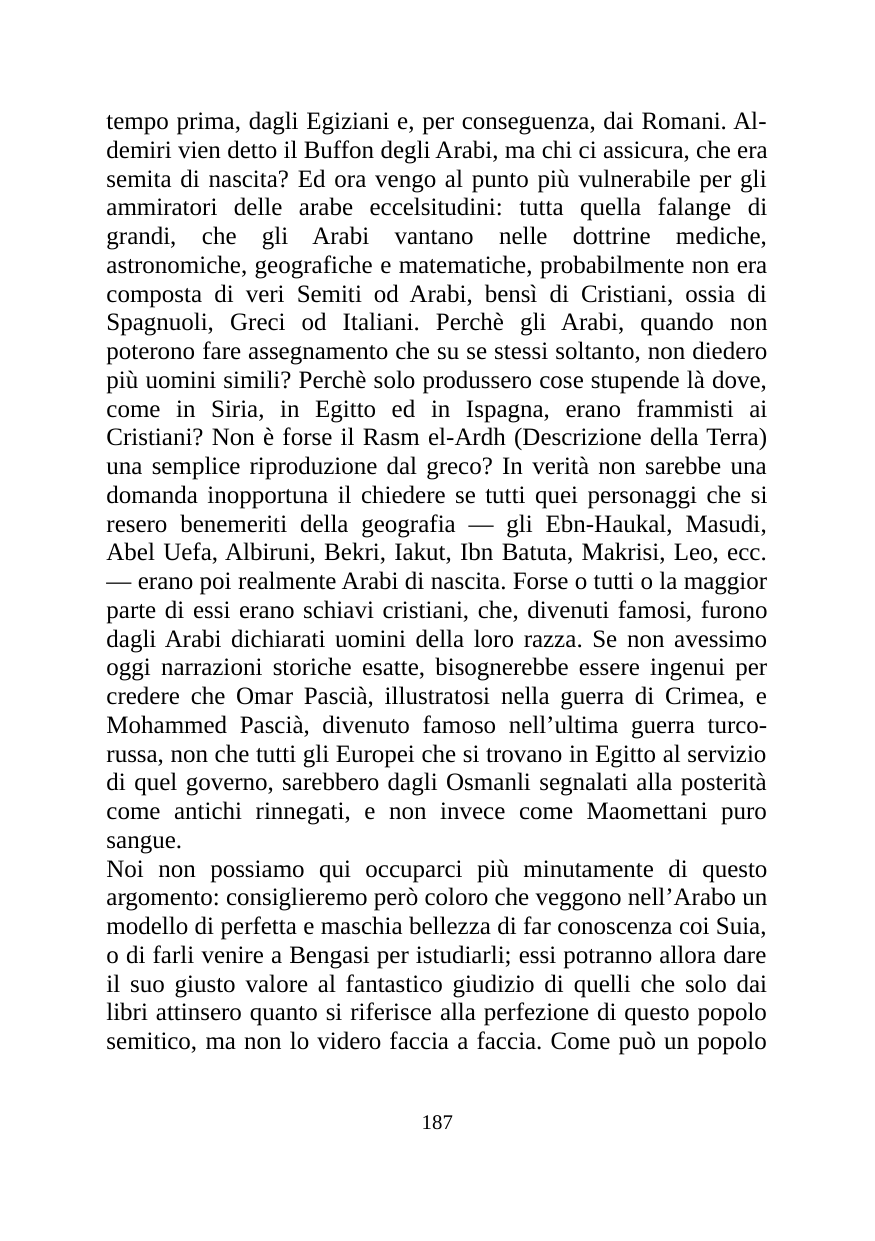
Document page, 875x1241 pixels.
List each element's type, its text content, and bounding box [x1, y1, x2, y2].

text Noi non possiamo qui occuparci più minutamente di questo argomento: consiglieremo però coloro che veggono nell’Arabo un modello di perfetta e maschia bellezza di far conoscenza coi Suia, o di farli venire a Bengasi per istudiarli; essi potranno allora dare il suo giusto valore al fantastico giudizio di quelli che solo dai libri attinsero quanto si riferisce alla perfezione di questo popolo semitico, ma non lo videro faccia a faccia. Come può un popolo [106, 854, 768, 1055]
text tempo prima, dagli Egiziani e, per conseguenza, dai Romani. Al-demiri vien detto il Buffon degli Arabi, ma chi ci assicura, che era semita di nascita? Ed ora vengo al punto più vulnerabile per gli ammiratori delle arabe eccelsitudini: tutta quella falange di grandi, che gli Arabi vantano nelle dottrine mediche, astronomiche, geografiche e matematiche, probabilmente non era composta di veri Semiti od Arabi, bensì di Cristiani, ossia di Spagnuoli, Greci od Italiani. Perchè gli Arabi, quando non poterono fare assegnamento che su se stessi soltanto, non diedero più uomini simili? Perchè solo produssero cose stupende là dove, come in Siria, in Egitto ed in Ispagna, erano frammisti ai Cristiani? Non è forse il Rasm el-Ardh (Descrizione della Terra) una semplice riproduzione dal greco? In verità non sarebbe una domanda inopportuna il chiedere se tutti quei personaggi che si resero benemeriti della geografia — gli Ebn-Haukal, Masudi, Abel Uefa, Albiruni, Bekri, Iakut, Ibn Batuta, Makrisi, Leo, ecc. — erano poi realmente Arabi di nascita. Forse o tutti o la maggior parte di essi erano schiavi cristiani, che, divenuti famosi, furono dagli Arabi dichiarati uomini della loro razza. Se non avessimo oggi narrazioni storiche esatte, bisognerebbe essere ingenui per credere che Omar Pascià, illustratosi nella guerra di Crimea, e Mohammed Pascià, divenuto famoso nell’ultima guerra turco-russa, non che tutti gli Europei che si trovano in Egitto al servizio di quel governo, sarebbero dagli Osmanli segnalati alla posterità come antichi rinnegati, e non invece come Maomettani puro sangue. [106, 106, 768, 854]
